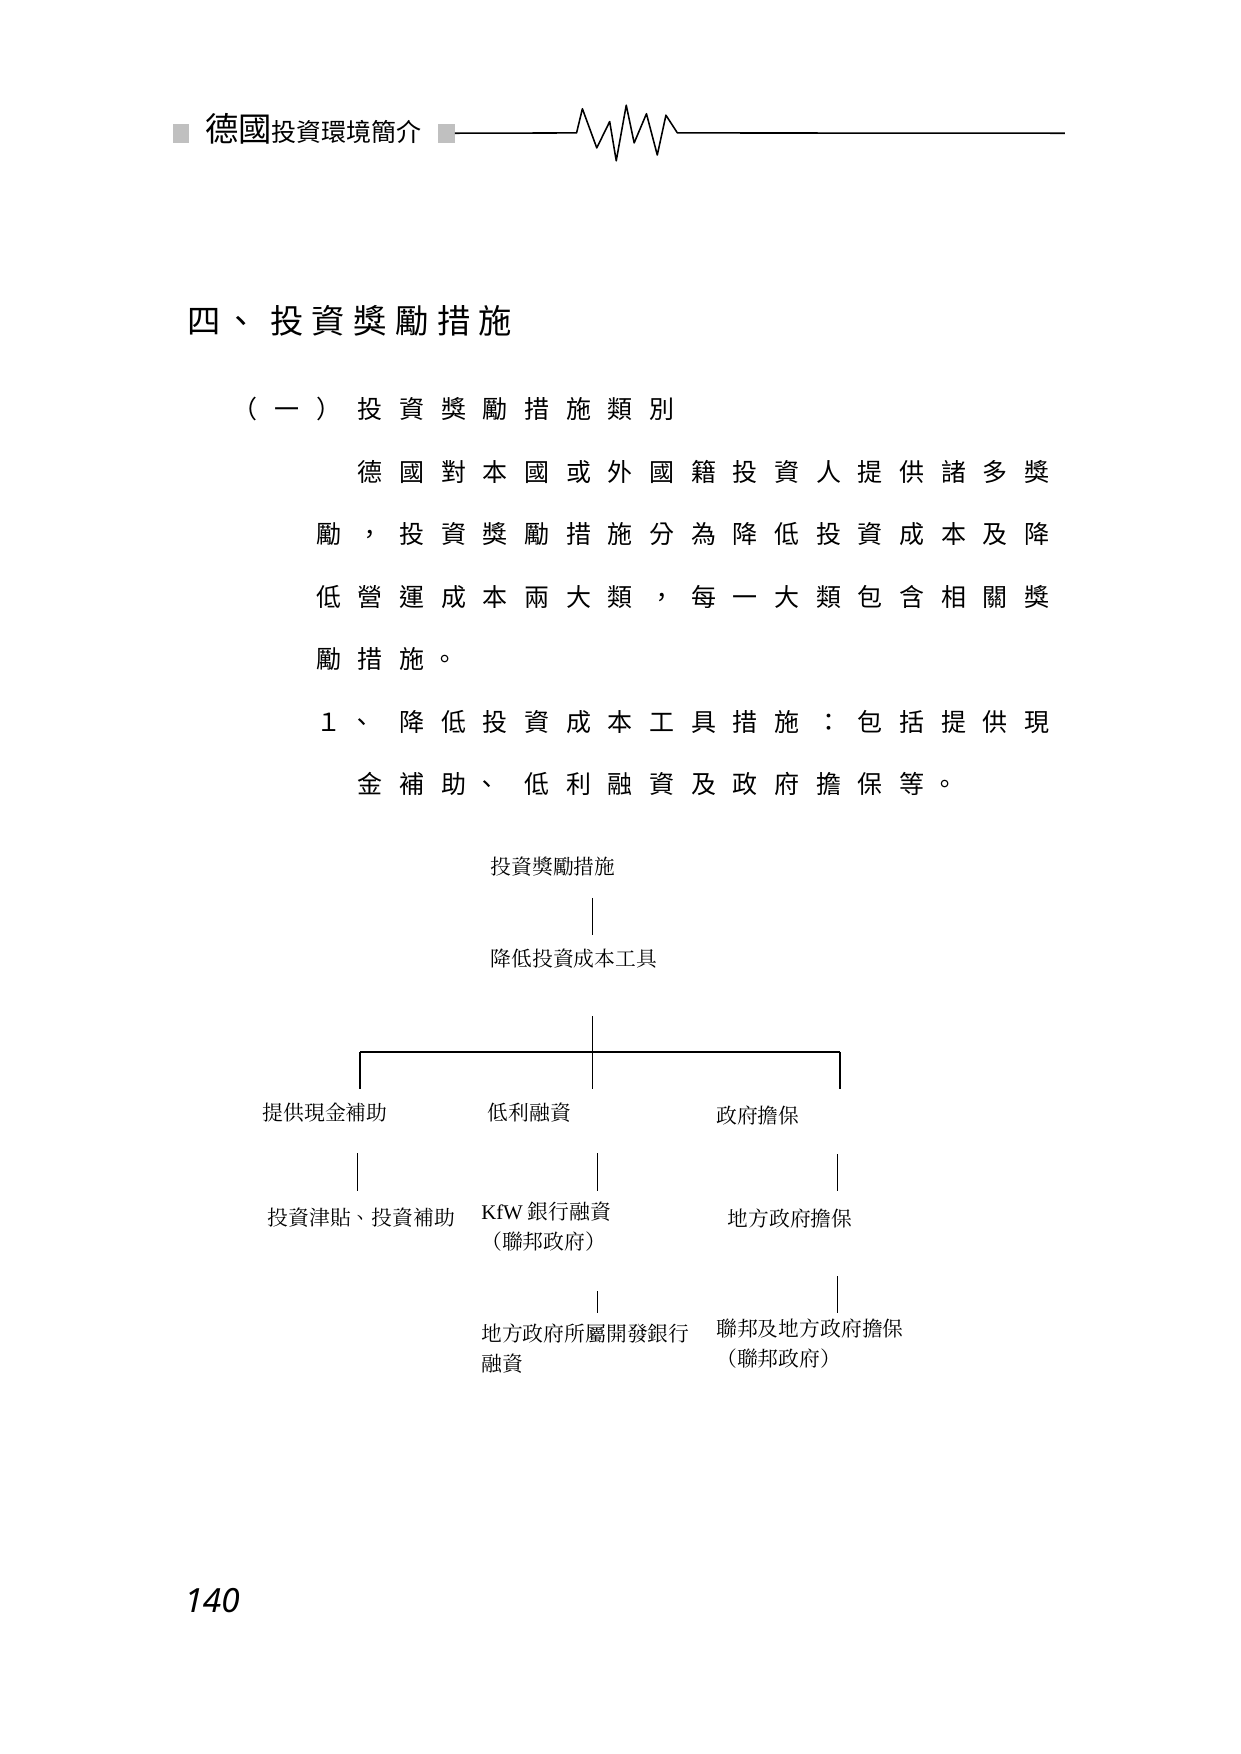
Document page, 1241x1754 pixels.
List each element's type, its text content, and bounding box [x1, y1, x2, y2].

text （一）投資獎勵措施類別 [207, 366, 1058, 429]
text 德國對本國或外國籍投資人提供諸多獎勵，投資獎勵措施分為降低投資成本及降低營運成本兩大類，每一大類包含相關獎勵措施。 [281, 429, 1058, 679]
text 四、投資獎勵措施 [183, 277, 1058, 339]
text １、降低投資成本工具措施：包括提供現金補助、低利融資及政府擔保等。 [281, 679, 1058, 804]
